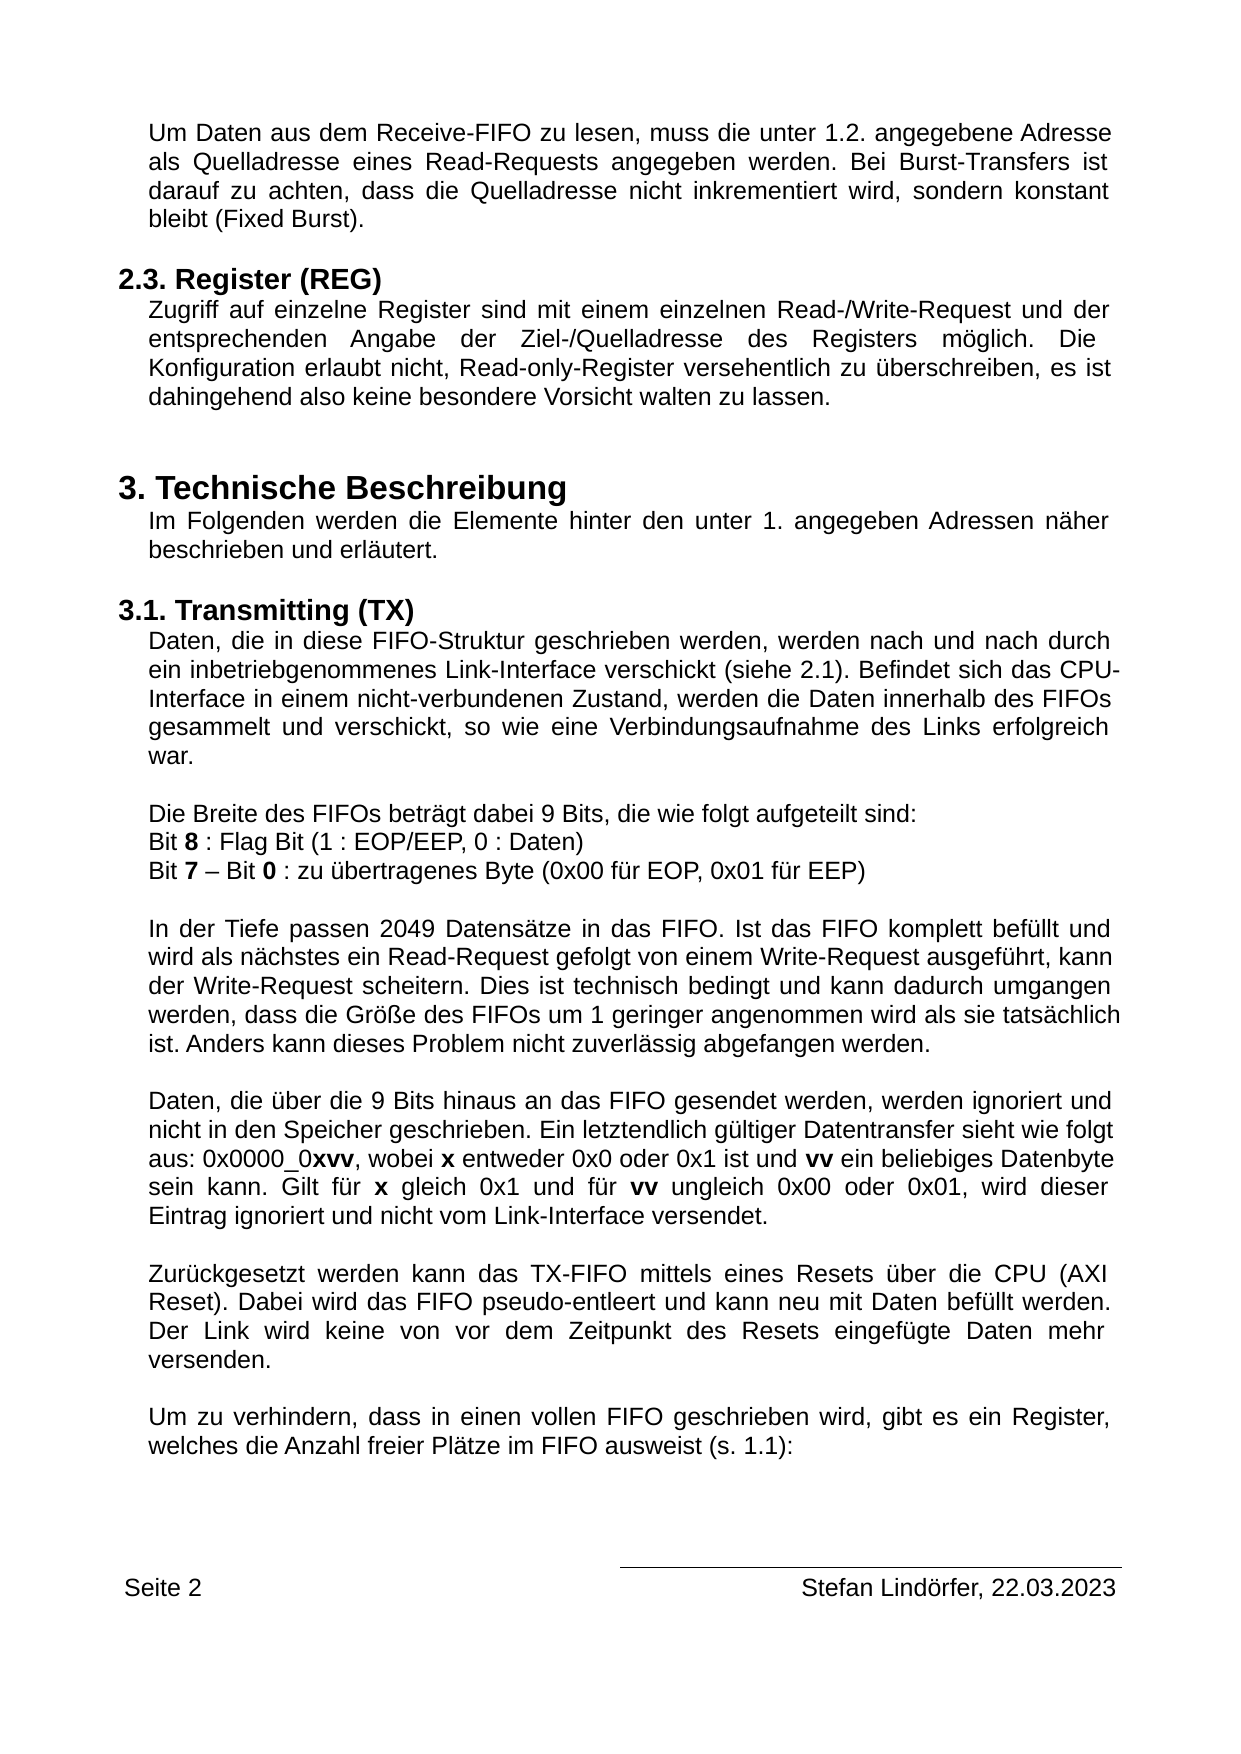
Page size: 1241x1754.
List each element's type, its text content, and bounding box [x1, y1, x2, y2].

text In der Tiefe passen 2049 Datensätze in das FIFO. Ist das FIFO komplett befüllt und wird als nächstes ein Read-Request gefolgt von einem Write-Request ausgeführt, kann der Write-Request scheitern. Dies ist technisch bedingt und kann dadurch umgangen werden, dass die Größe des FIFOs um 1 geringer angenommen wird als sie tatsächlich ist. Anders kann dieses Problem nicht zuverlässig abgefangen werden. [118, 914, 1122, 1057]
text Die Breite des FIFOs beträgt dabei 9 Bits, die wie folgt aufgeteilt sind: [118, 799, 1122, 827]
text 3. Technische Beschreibung [118, 468, 1122, 506]
text Bit 8 : Flag Bit (1 : EOP/EEP, 0 : Daten) [118, 827, 1122, 856]
text 3.1. Transmitting (TX) [118, 593, 1122, 626]
text Zurückgesetzt werden kann das TX-FIFO mittels eines Resets über die CPU (AXI Reset). Dabei wird das FIFO pseudo-entleert und kann neu mit Daten befüllt werden. Der Link wird keine von vor dem Zeitpunkt des Resets eingefügte Daten mehr versenden. [118, 1259, 1122, 1374]
text Zugriff auf einzelne Register sind mit einem einzelnen Read-/Write-Request und der entsprechenden Angabe der Ziel-/Quelladresse des Registers möglich. Die Konfiguration erlaubt nicht, Read-only-Register versehentlich zu überschreiben, es ist dahingehend also keine besondere Vorsicht walten zu lassen. [118, 295, 1122, 410]
text Daten, die über die 9 Bits hinaus an das FIFO gesendet werden, werden ignoriert und nicht in den Speicher geschrieben. Ein letztendlich gültiger Datentransfer sieht wie folgt aus: 0x0000_0xvv, wobei x entweder 0x0 oder 0x1 ist und vv ein beliebiges Datenbyte sein kann. Gilt für x gleich 0x1 und für vv ungleich 0x00 oder 0x01, wird dieser Eintrag ignoriert und nicht vom Link-Interface versendet. [118, 1086, 1122, 1230]
text Im Folgenden werden die Elemente hinter den unter 1. angegeben Adressen näher beschrieben und erläutert. [118, 506, 1122, 564]
text Daten, die in diese FIFO-Struktur geschrieben werden, werden nach und nach durch ein inbetriebgenommenes Link-Interface verschickt (siehe 2.1). Befindet sich das CPU- Interface in einem nicht-verbundenen Zustand, werden die Daten innerhalb des FIFOs gesammelt und verschickt, so wie eine Verbindungsaufnahme des Links erfolgreich war. [118, 626, 1122, 770]
text Um Daten aus dem Receive-FIFO zu lesen, muss die unter 1.2. angegebene Adresse als Quelladresse eines Read-Requests angegeben werden. Bei Burst-Transfers ist darauf zu achten, dass die Quelladresse nicht inkrementiert wird, sondern konstant bleibt (Fixed Burst). [118, 118, 1122, 233]
text 2.3. Register (REG) [118, 262, 1122, 295]
text Bit 7 – Bit 0 : zu übertragenes Byte (0x00 für EOP, 0x01 für EEP) [118, 856, 1122, 885]
text Um zu verhindern, dass in einen vollen FIFO geschrieben wird, gibt es ein Register, welches die Anzahl freier Plätze im FIFO ausweist (s. 1.1): [118, 1402, 1122, 1460]
